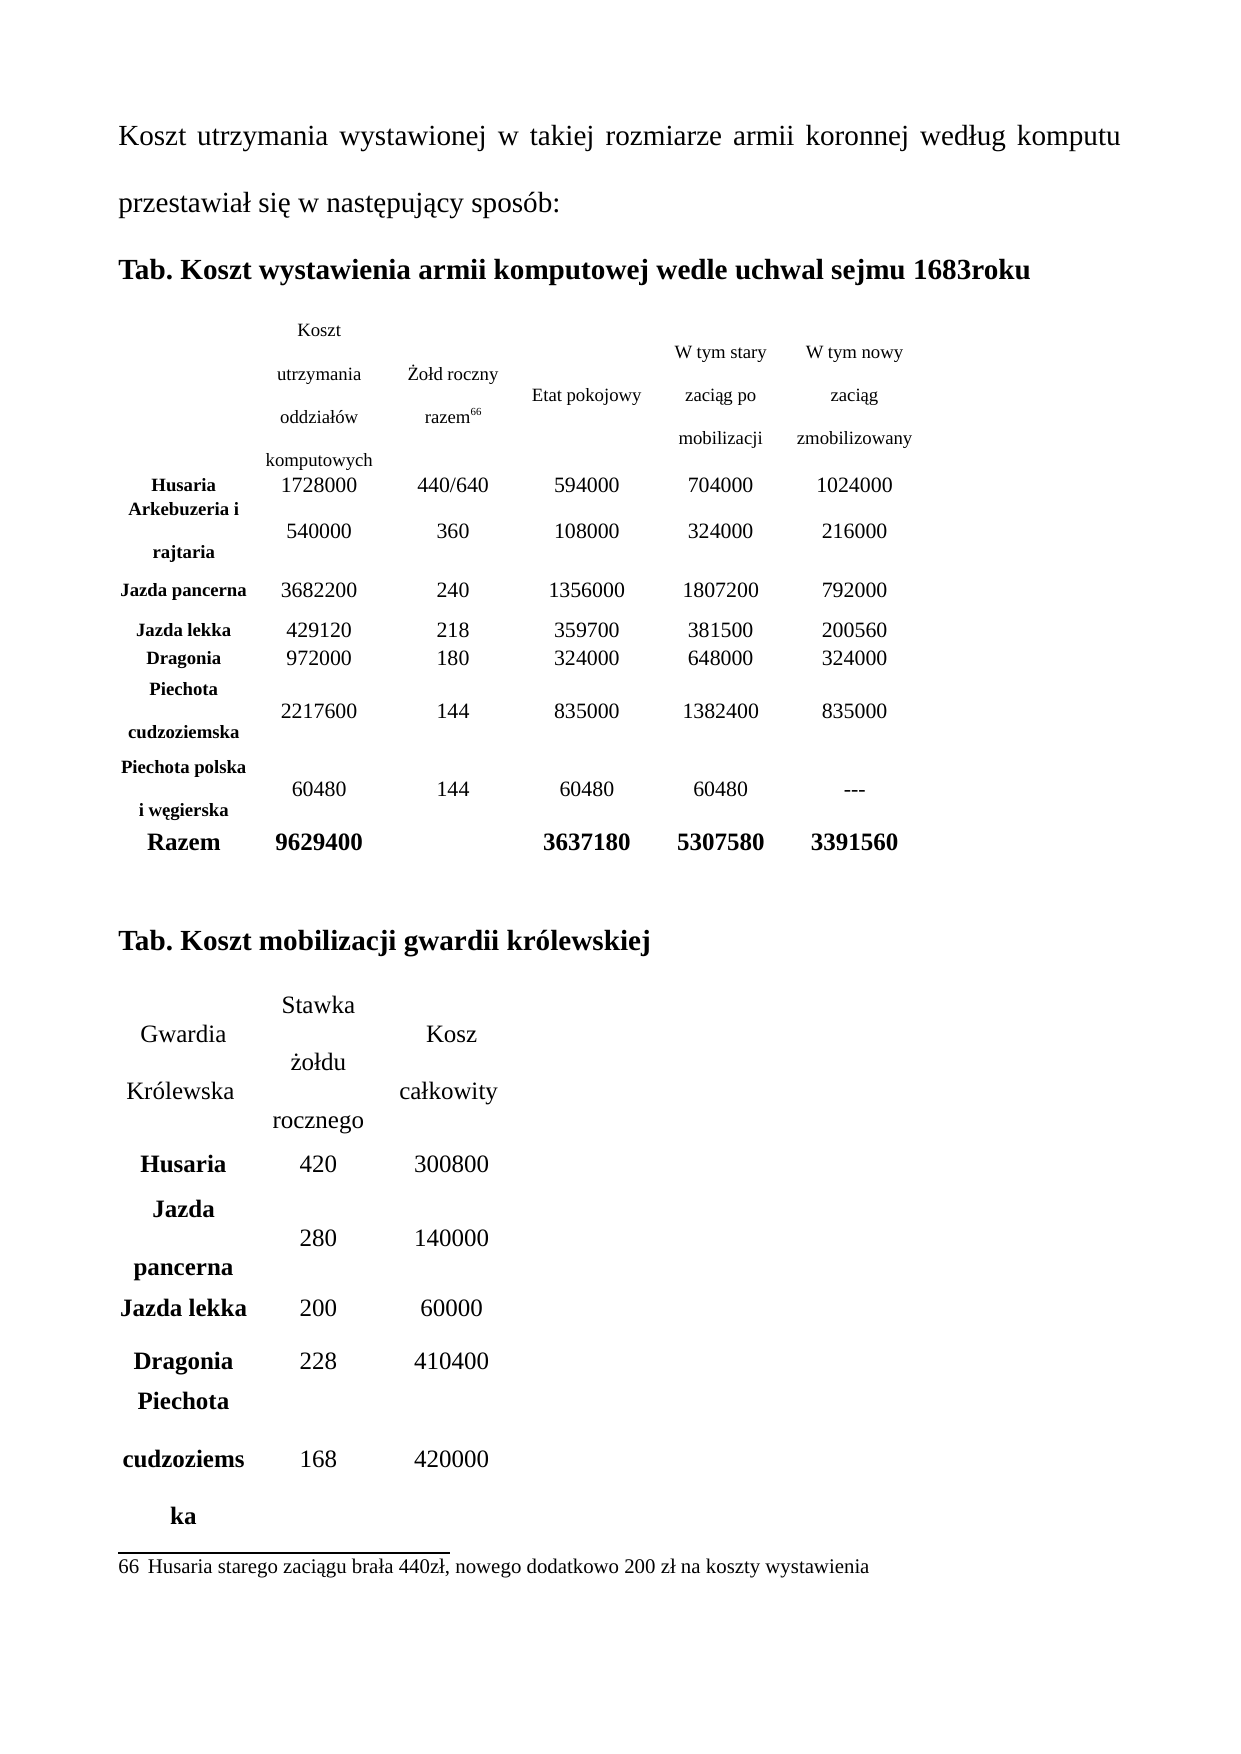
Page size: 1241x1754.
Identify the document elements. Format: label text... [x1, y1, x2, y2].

table_cell 3682200 [252, 563, 386, 616]
table_cell 228 [251, 1335, 385, 1386]
table_cell 324000 [520, 644, 653, 672]
table_cell 300800 [385, 1134, 518, 1194]
table_cell 429120 [252, 616, 386, 644]
table_cell 240 [386, 563, 520, 616]
table_cell 835000 [788, 672, 921, 749]
table_cell 648000 [654, 644, 787, 672]
table_header Etat pokojowy [520, 319, 653, 470]
table_cell 140000 [385, 1194, 518, 1281]
table_cell 60480 [654, 749, 787, 827]
text Tab. Koszt mobilizacji gwardii królewskiej [118, 923, 1122, 956]
table_cell 180 [386, 644, 520, 672]
table_cell 704000 [654, 470, 787, 498]
table_header Stawka żołdu rocznego [251, 990, 385, 1134]
table_cell Husaria [115, 1134, 251, 1194]
table_cell Piechota cudzoziemska [115, 1386, 251, 1530]
table_cell Jazda lekka [115, 616, 252, 644]
table_cell Piechota polska i węgierska [115, 749, 252, 827]
table_cell Jazda pancerna [115, 1194, 251, 1281]
table_cell Jazda pancerna [115, 563, 252, 616]
table_cell 200560 [788, 616, 921, 644]
table_cell 972000 [252, 644, 386, 672]
table_cell 410400 [385, 1335, 518, 1386]
table_cell --- [788, 749, 921, 827]
table_cell 60000 [385, 1281, 518, 1335]
table_cell 280 [251, 1194, 385, 1281]
table_cell 9629400 [252, 827, 386, 856]
table_cell Husaria [115, 470, 252, 498]
text Tab. Koszt wystawienia armii komputowej wedle uchwal sejmu 1683roku [118, 252, 1122, 286]
table_header Kosz całkowity [385, 990, 518, 1134]
table_header Żołd roczny razem [386, 319, 520, 470]
table_cell 5307580 [654, 827, 787, 856]
table_cell 216000 [788, 498, 921, 563]
text Koszt utrzymania wystawionej w takiej rozmiarze armii koronnej według komputu przestawiał się w następujący sposób: [118, 118, 1122, 219]
table_cell Jazda lekka [115, 1281, 251, 1335]
table_cell 360 [386, 498, 520, 563]
table_cell 792000 [788, 563, 921, 616]
table_cell 324000 [654, 498, 787, 563]
table_cell 359700 [520, 616, 653, 644]
table_cell 200 [251, 1281, 385, 1335]
table_header W tym nowy zaciąg zmobilizowany [788, 319, 921, 470]
table_cell 2217600 [252, 672, 386, 749]
table_cell 144 [386, 749, 520, 827]
table_header Koszt utrzymania oddziałów komputowych [252, 319, 386, 470]
table_cell 381500 [654, 616, 787, 644]
table_cell 420000 [385, 1386, 518, 1530]
table_cell Dragonia [115, 644, 252, 672]
table_cell 3637180 [520, 827, 653, 856]
table_cell Dragonia [115, 1335, 251, 1386]
table_cell 1024000 [788, 470, 921, 498]
table_cell 168 [251, 1386, 385, 1530]
table_header [115, 319, 252, 470]
table_cell 144 [386, 672, 520, 749]
table_cell 1807200 [654, 563, 787, 616]
table_cell 1728000 [252, 470, 386, 498]
table_cell 594000 [520, 470, 653, 498]
table_cell 218 [386, 616, 520, 644]
table_cell Piechota cudzoziemska [115, 672, 252, 749]
table_cell 440/640 [386, 470, 520, 498]
table_cell 108000 [520, 498, 653, 563]
table_cell 60480 [520, 749, 653, 827]
table_header Gwardia Królewska [115, 990, 251, 1134]
table_cell 324000 [788, 644, 921, 672]
table_header W tym stary zaciąg po mobilizacji [654, 319, 787, 470]
table_cell 540000 [252, 498, 386, 563]
table_cell 3391560 [788, 827, 921, 856]
table_cell [386, 827, 520, 856]
table_cell Razem [115, 827, 252, 856]
table_cell Arkebuzeria i rajtaria [115, 498, 252, 563]
table_cell 420 [251, 1134, 385, 1194]
table_cell 835000 [520, 672, 653, 749]
table_cell 1382400 [654, 672, 787, 749]
table_cell 1356000 [520, 563, 653, 616]
table_cell 60480 [252, 749, 386, 827]
